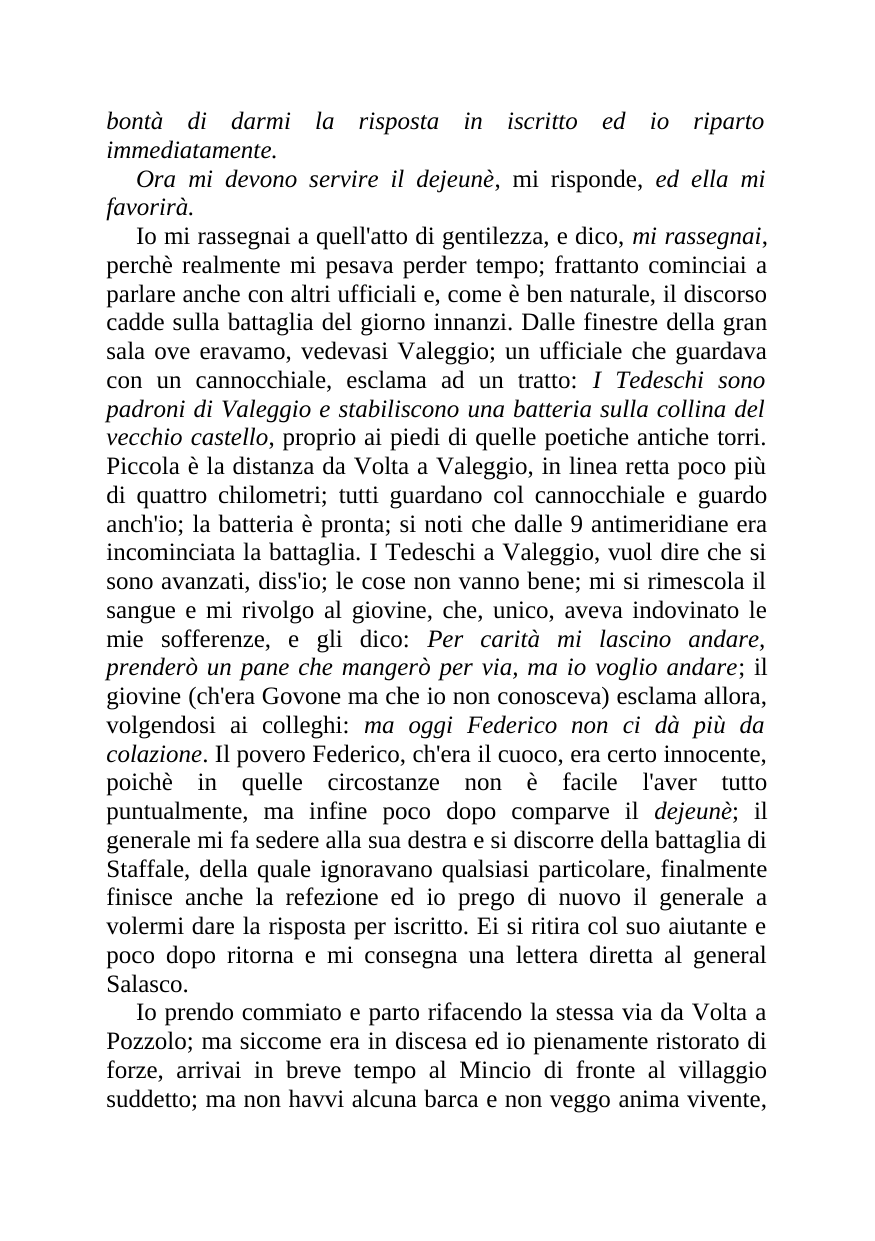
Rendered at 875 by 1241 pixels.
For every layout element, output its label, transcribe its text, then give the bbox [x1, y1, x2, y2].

text Io prendo commiato e parto rifacendo la stessa via da Volta a Pozzolo; ma siccome era in discesa ed io pienamente ristorato di forze, arrivai in breve tempo al Mincio di fronte al villaggio suddetto; ma non havvi alcuna barca e non veggo anima vivente, [106, 997, 768, 1112]
text Io mi rassegnai a quell'atto di gentilezza, e dico, mi rassegnai, perchè realmente mi pesava perder tempo; frattanto cominciai a parlare anche con altri ufficiali e, come è ben naturale, il discorso cadde sulla battaglia del giorno innanzi. Dalle finestre della gran sala ove eravamo, vedevasi Valeggio; un ufficiale che guardava con un cannocchiale, esclama ad un tratto: I Tedeschi sono padroni di Valeggio e stabiliscono una batteria sulla collina del vecchio castello, proprio ai piedi di quelle poetiche antiche torri. Piccola è la distanza da Volta a Valeggio, in linea retta poco più di quattro chilometri; tutti guardano col cannocchiale e guardo anch'io; la batteria è pronta; si noti che dalle 9 antimeridiane era incominciata la battaglia. I Tedeschi a Valeggio, vuol dire che si sono avanzati, diss'io; le cose non vanno bene; mi si rimescola il sangue e mi rivolgo al giovine, che, unico, aveva indovinato le mie sofferenze, e gli dico: Per carità mi lascino andare, prenderò un pane che mangerò per via, ma io voglio andare; il giovine (ch'era Govone ma che io non conosceva) esclama allora, volgendosi ai colleghi: ma oggi Federico non ci dà più da colazione. Il povero Federico, ch'era il cuoco, era certo innocente, poichè in quelle circostanze non è facile l'aver tutto puntualmente, ma infine poco dopo comparve il dejeunè; il generale mi fa sedere alla sua destra e si discorre della battaglia di Staffale, della quale ignoravano qualsiasi particolare, finalmente finisce anche la refezione ed io prego di nuovo il generale a volermi dare la risposta per iscritto. Ei si ritira col suo aiutante e poco dopo ritorna e mi consegna una lettera diretta al general Salasco. [106, 221, 768, 997]
text Ora mi devono servire il dejeunè, mi risponde, ed ella mi favorirà. [106, 164, 768, 221]
text bontà di darmi la risposta in iscritto ed io riparto immediatamente. [106, 106, 768, 164]
